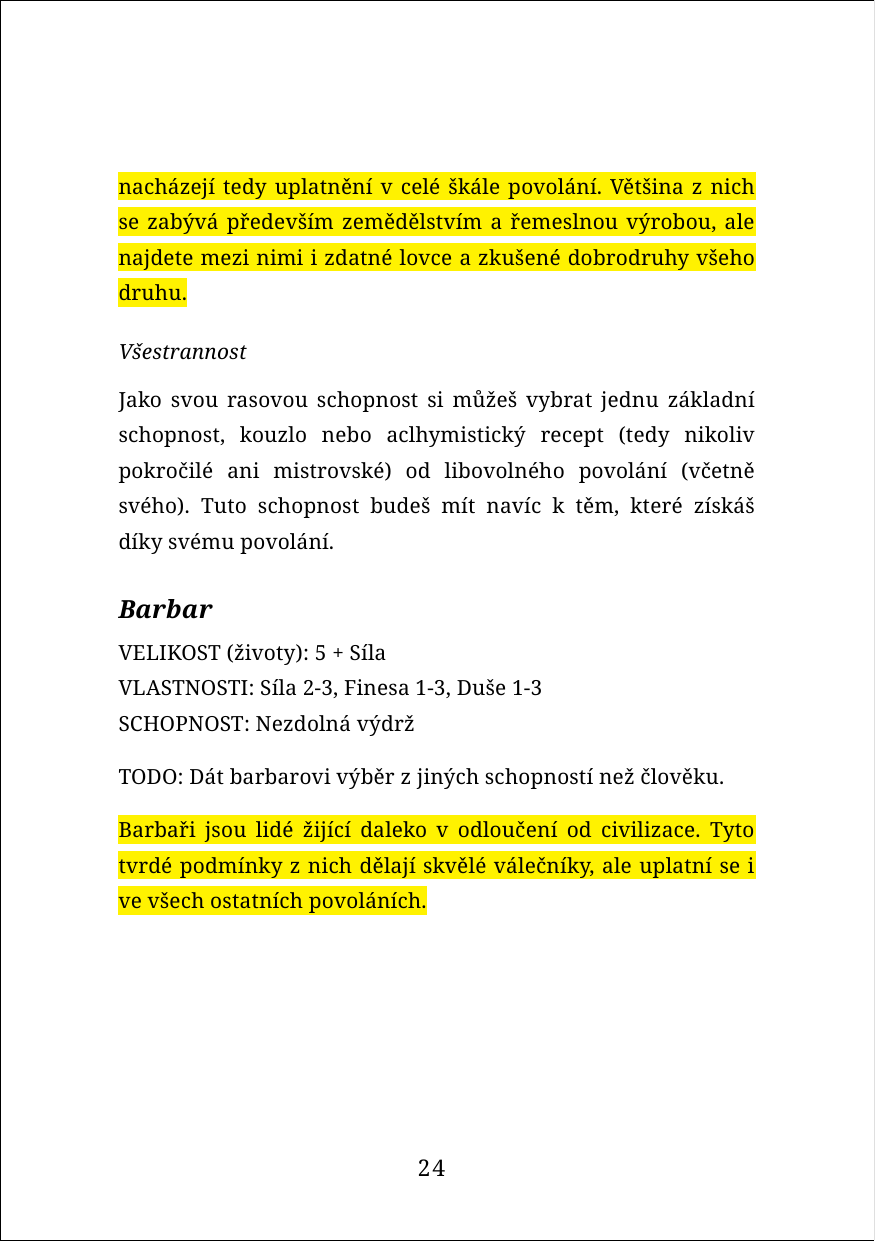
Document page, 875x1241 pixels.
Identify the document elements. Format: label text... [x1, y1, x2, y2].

text TODO: Dát barbarovi výběr z jiných schopností než člověku. [118, 762, 756, 790]
text VELIKOST (životy): 5 + Síla VLASTNOSTI: Síla 2-3, Finesa 1-3, Duše 1-3 SCHOPNOST: Nezdolná výdrž [118, 638, 756, 737]
text Barbaři jsou lidé žijící daleko v odloučení od civilizace. Tyto tvrdé podmínky z nich dělají skvělé válečníky, ale uplatní se i ve všech ostatních povoláních. [118, 815, 756, 915]
subtitle Barbar [118, 592, 756, 626]
text Jako svou rasovou schopnost si můžeš vybrat jednu základní schopnost, kouzlo nebo aclhymistický recept (tedy nikoliv pokročilé ani mistrovské) od libovolného povolání (včetně svého). Tuto schopnost budeš mít navíc k těm, které získáš díky svému povolání. [118, 385, 756, 555]
text Všestrannost [118, 337, 756, 366]
text nacházejí tedy uplatnění v celé škále povolání. Většina z nich se zabývá především zemědělstvím a řemeslnou výrobou, ale najdete mezi nimi i zdatné lovce a zkušené dobrodruhy všeho druhu. [118, 172, 756, 307]
